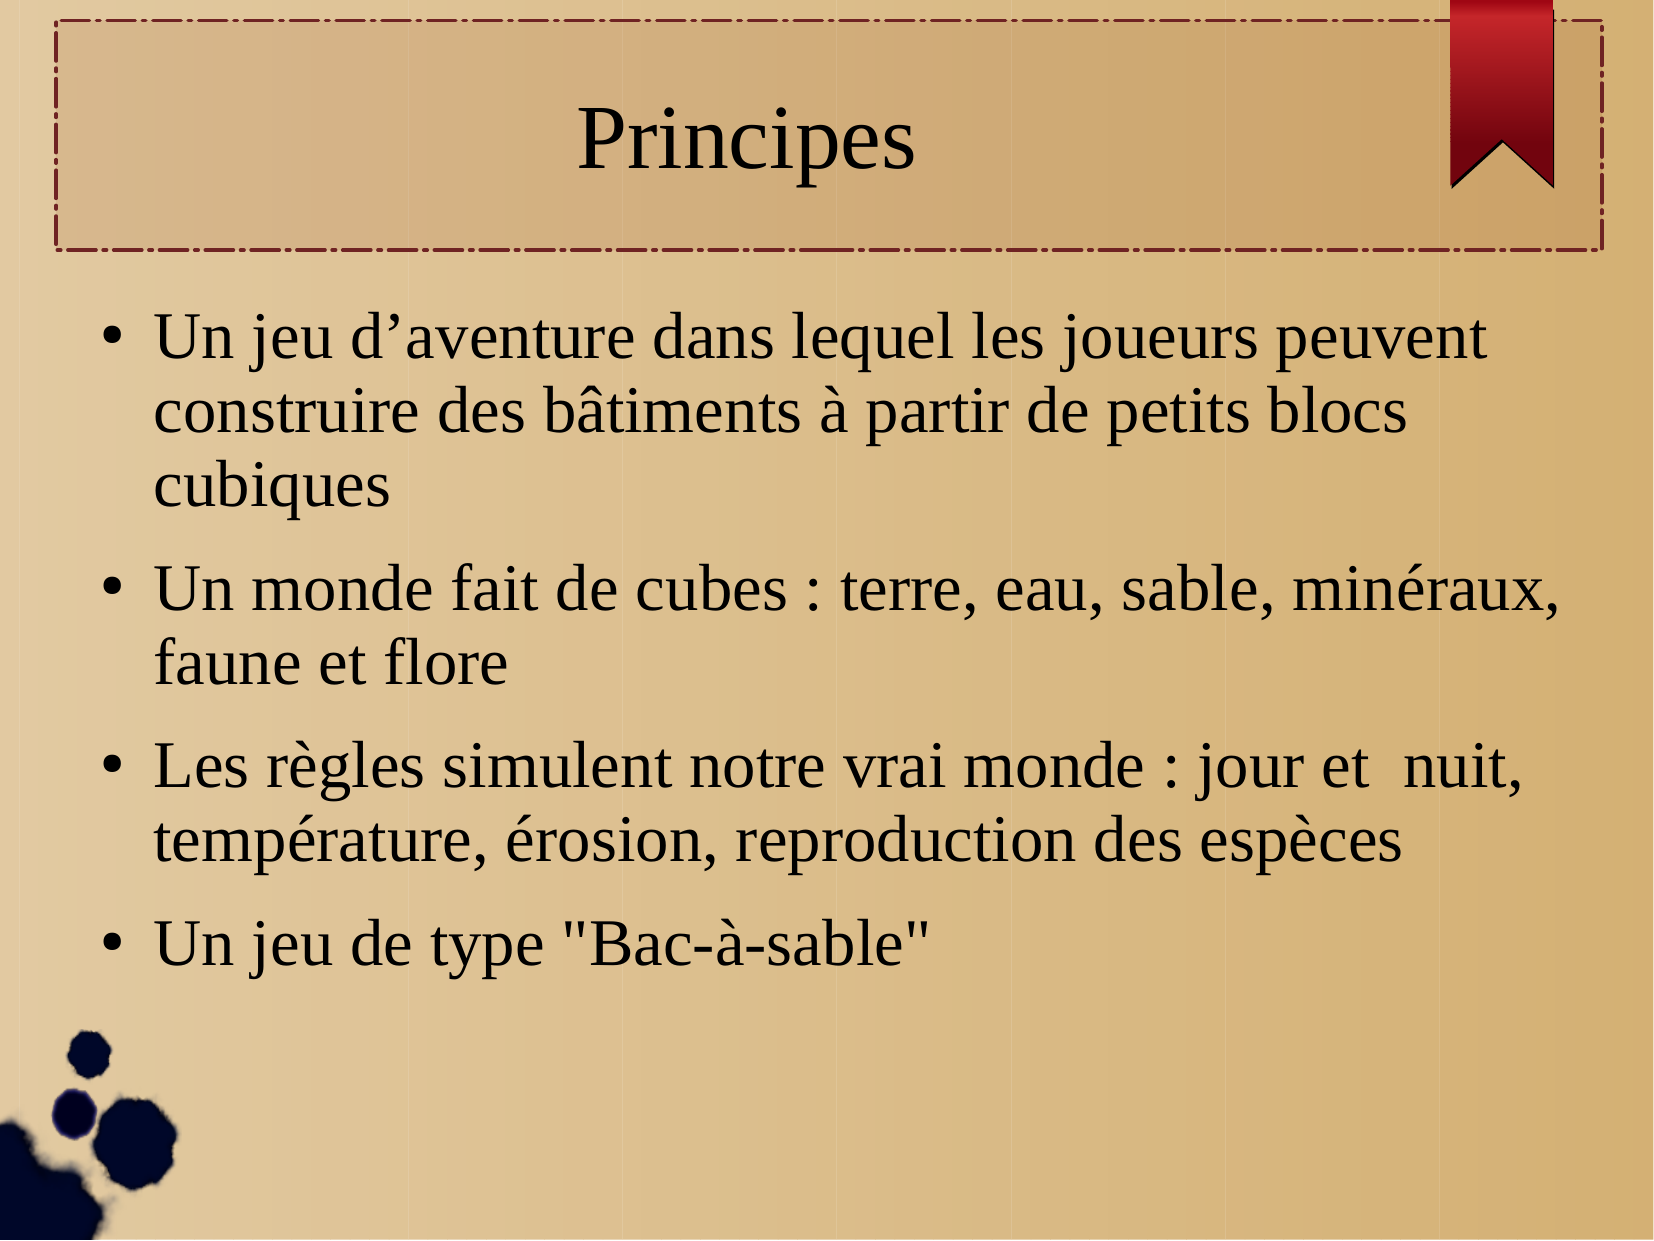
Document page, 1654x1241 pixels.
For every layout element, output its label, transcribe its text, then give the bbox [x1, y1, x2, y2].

list Un jeu d’aventure dans lequel les joueurs peuvent construire des bâtiments à partir de petits blocs cubiques Un monde fait de cubes : terre, eau, sable, minéraux, faune et flore Les règles simulent notre vrai monde : jour et nuit, température, érosion, reproduction des espèces Un jeu de type "Bac-à-sable" [82, 299, 1571, 1019]
title Principes [82, 47, 1412, 229]
